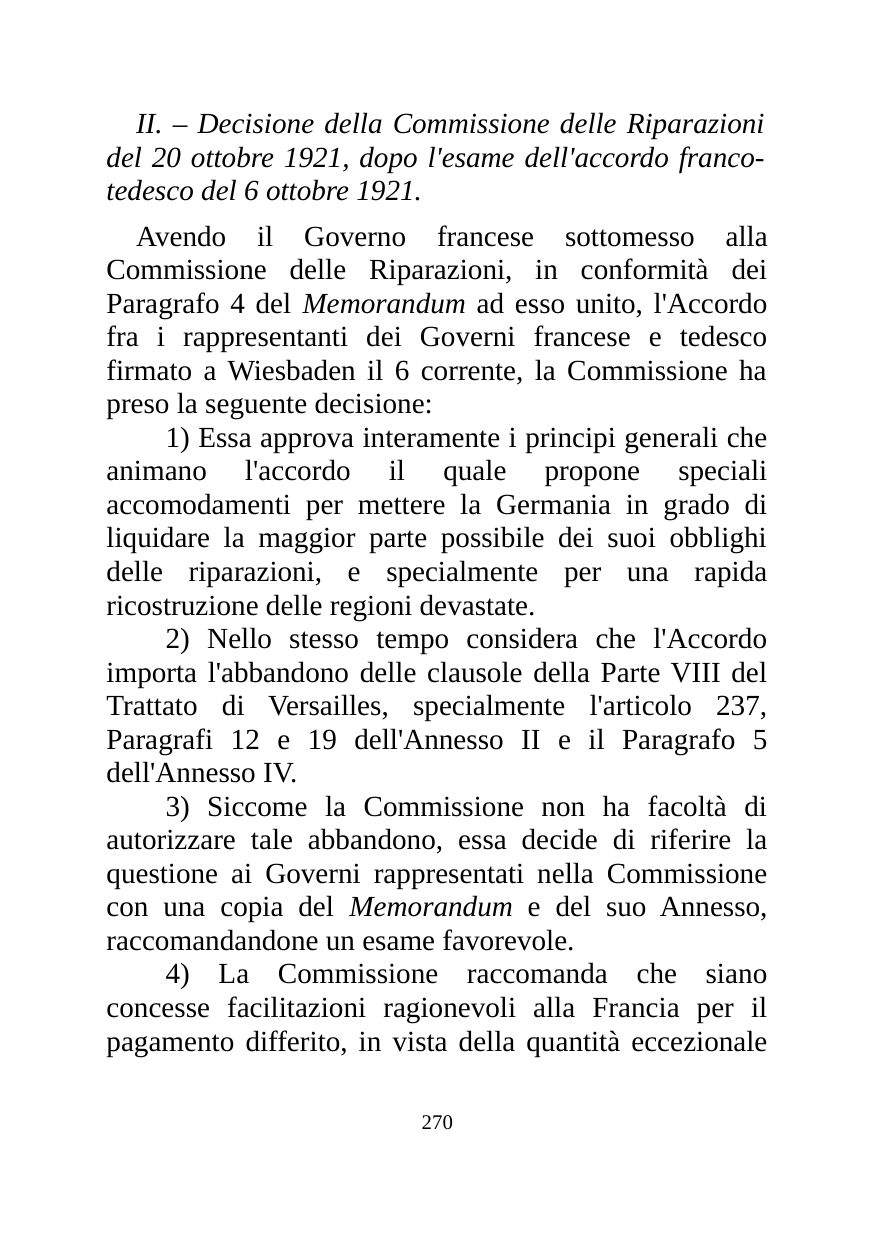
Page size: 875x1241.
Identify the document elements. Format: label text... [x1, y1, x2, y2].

text 3) Siccome la Commissione non ha facoltà di autorizzare tale abbandono, essa decide di riferire la questione ai Governi rappresentati nella Commissione con una copia del Memorandum e del suo Annesso, raccomandandone un esame favorevole. [106, 789, 768, 957]
text II. – Decisione della Commissione delle Riparazioni del 20 ottobre 1921, dopo l'esame dell'accordo franco-tedesco del 6 ottobre 1921. [106, 106, 768, 207]
text 1) Essa approva interamente i principi generali che animano l'accordo il quale propone speciali accomodamenti per mettere la Germania in grado di liquidare la maggior parte possibile dei suoi obblighi delle riparazioni, e specialmente per una rapida ricostruzione delle regioni devastate. [106, 420, 768, 621]
text Avendo il Governo francese sottomesso alla Commissione delle Riparazioni, in conformità dei Paragrafo 4 del Memorandum ad esso unito, l'Accordo fra i rappresentanti dei Governi francese e tedesco firmato a Wiesbaden il 6 corrente, la Commissione ha preso la seguente decisione: [106, 219, 768, 420]
text 4) La Commissione raccomanda che siano concesse facilitazioni ragionevoli alla Francia per il pagamento differito, in vista della quantità eccezionale [106, 957, 768, 1057]
text 2) Nello stesso tempo considera che l'Accordo importa l'abbandono delle clausole della Parte VIII del Trattato di Versailles, specialmente l'articolo 237, Paragrafi 12 e 19 dell'Annesso II e il Paragrafo 5 dell'Annesso IV. [106, 621, 768, 789]
